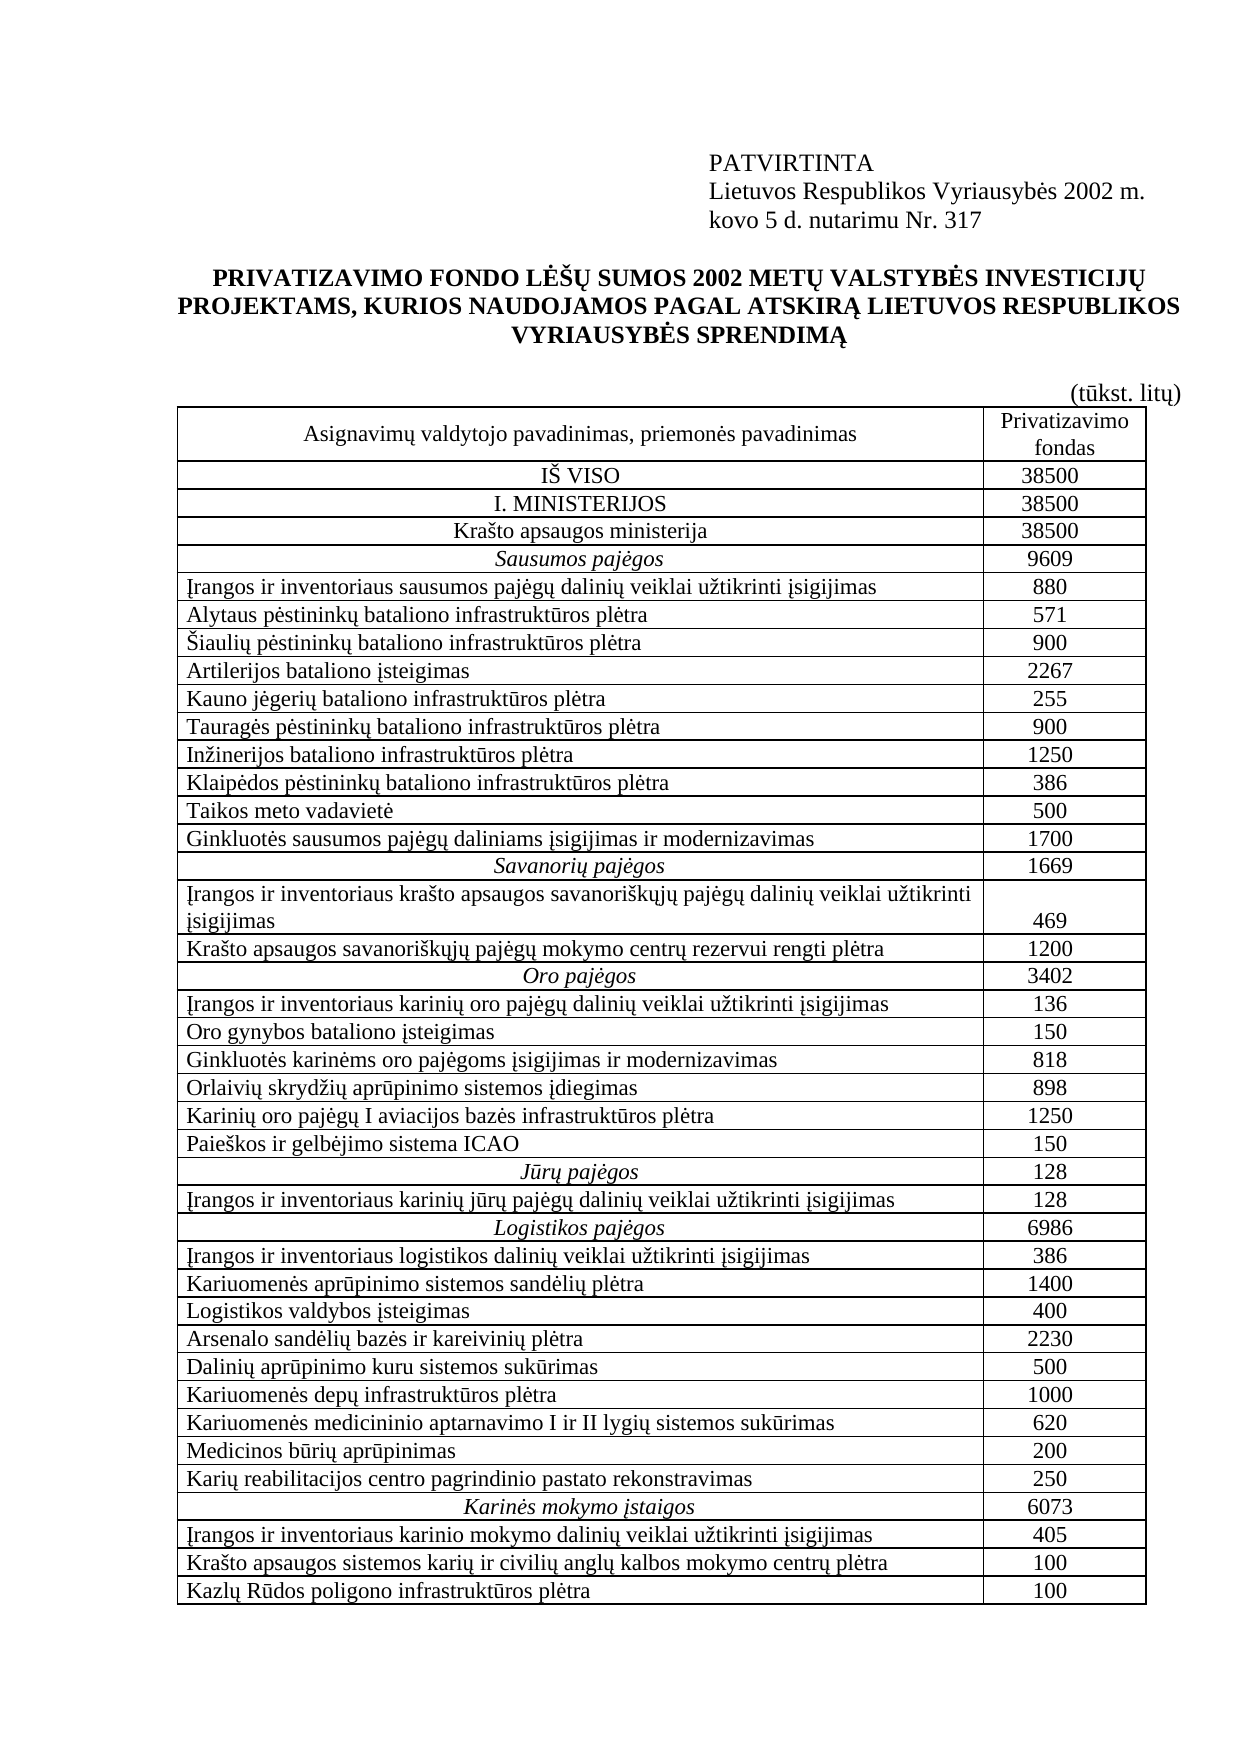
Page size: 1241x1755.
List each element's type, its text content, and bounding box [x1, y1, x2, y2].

table_cell 386 [984, 1242, 1145, 1268]
table_cell Oro pajėgos [178, 963, 983, 989]
table_cell Alytaus pėstininkų bataliono infrastruktūros plėtra [178, 601, 983, 628]
table_cell Įrangos ir inventoriaus karinių oro pajėgų dalinių veiklai užtikrinti įsigijimas [178, 991, 983, 1017]
table_cell Taikos meto vadavietė [178, 797, 983, 823]
table_cell Karių reabilitacijos centro pagrindinio pastato rekonstravimas [178, 1465, 983, 1491]
table_header Asignavimų valdytojo pavadinimas, priemonės pavadinimas [178, 408, 983, 460]
table_cell Logistikos pajėgos [178, 1214, 983, 1240]
table_cell Arsenalo sandėlių bazės ir kareivinių plėtra [178, 1326, 983, 1352]
table_cell 3402 [984, 963, 1145, 989]
table_cell 900 [984, 713, 1145, 739]
table_cell 1000 [984, 1381, 1145, 1408]
table_cell Logistikos valdybos įsteigimas [178, 1298, 983, 1324]
table_cell Šiaulių pėstininkų bataliono infrastruktūros plėtra [178, 629, 983, 656]
table_cell 38500 [984, 518, 1145, 544]
table_cell 38500 [984, 490, 1145, 516]
table_cell Įrangos ir inventoriaus sausumos pajėgų dalinių veiklai užtikrinti įsigijimas [178, 573, 983, 600]
table_cell Dalinių aprūpinimo kuru sistemos sukūrimas [178, 1353, 983, 1380]
table_cell Savanorių pajėgos [178, 853, 983, 879]
table_cell 255 [984, 685, 1145, 711]
text PRIVATIZAVIMO FONDO LĖŠŲ SUMOS 2002 METŲ VALSTYBĖS INVESTICIJŲ PROJEKTAMS, KURIOS NAUDOJAMOS PAGAL ATSKIRĄ LIETUVOS RESPUBLIKOS VYRIAUSYBĖS SPRENDIMĄ [177, 263, 1181, 349]
table_cell 500 [984, 797, 1145, 823]
table_cell Ginkluotės sausumos pajėgų daliniams įsigijimas ir modernizavimas [178, 825, 983, 851]
table_cell Karinių oro pajėgų I aviacijos bazės infrastruktūros plėtra [178, 1102, 983, 1128]
table_cell Kauno jėgerių bataliono infrastruktūros plėtra [178, 685, 983, 711]
table_cell 2267 [984, 657, 1145, 683]
table_cell Kariuomenės aprūpinimo sistemos sandėlių plėtra [178, 1270, 983, 1296]
table_cell 469 [984, 881, 1145, 933]
table_cell 150 [984, 1018, 1145, 1045]
table_cell 1669 [984, 853, 1145, 879]
table_cell 571 [984, 601, 1145, 628]
table_cell Krašto apsaugos sistemos karių ir civilių anglų kalbos mokymo centrų plėtra [178, 1549, 983, 1575]
table_cell Medicinos būrių aprūpinimas [178, 1437, 983, 1463]
table_cell 136 [984, 991, 1145, 1017]
table_cell Oro gynybos bataliono įsteigimas [178, 1018, 983, 1045]
table_cell Kazlų Rūdos poligono infrastruktūros plėtra [178, 1577, 983, 1603]
table_cell 880 [984, 573, 1145, 600]
table_cell 900 [984, 629, 1145, 656]
table_cell 9609 [984, 546, 1145, 572]
table_cell 38500 [984, 462, 1145, 488]
table_cell 1400 [984, 1270, 1145, 1296]
table_cell 1250 [984, 1102, 1145, 1128]
table_cell Inžinerijos bataliono infrastruktūros plėtra [178, 741, 983, 767]
text (tūkst. litų) [177, 378, 1181, 406]
table_cell 128 [984, 1186, 1145, 1212]
table_cell Įrangos ir inventoriaus krašto apsaugos savanoriškųjų pajėgų dalinių veiklai užtikrinti įsigijimas [178, 881, 983, 933]
table_cell 6073 [984, 1493, 1145, 1519]
table_cell I. MINISTERIJOS [178, 490, 983, 516]
table_cell 100 [984, 1577, 1145, 1603]
table_cell Įrangos ir inventoriaus karinių jūrų pajėgų dalinių veiklai užtikrinti įsigijimas [178, 1186, 983, 1212]
table_cell Įrangos ir inventoriaus logistikos dalinių veiklai užtikrinti įsigijimas [178, 1242, 983, 1268]
table_cell 405 [984, 1521, 1145, 1547]
table_cell Ginkluotės karinėms oro pajėgoms įsigijimas ir modernizavimas [178, 1046, 983, 1073]
table_cell 150 [984, 1130, 1145, 1156]
table_cell Artilerijos bataliono įsteigimas [178, 657, 983, 683]
table_cell 100 [984, 1549, 1145, 1575]
table_cell 400 [984, 1298, 1145, 1324]
table_cell IŠ VISO [178, 462, 983, 488]
table_cell 620 [984, 1409, 1145, 1436]
table_cell Paieškos ir gelbėjimo sistema ICAO [178, 1130, 983, 1156]
table_cell Įrangos ir inventoriaus karinio mokymo dalinių veiklai užtikrinti įsigijimas [178, 1521, 983, 1547]
text PATVIRTINTA [177, 148, 1181, 176]
table_cell Orlaivių skrydžių aprūpinimo sistemos įdiegimas [178, 1074, 983, 1101]
table_cell 6986 [984, 1214, 1145, 1240]
table_cell Kariuomenės medicininio aptarnavimo I ir II lygių sistemos sukūrimas [178, 1409, 983, 1436]
table_cell Kariuomenės depų infrastruktūros plėtra [178, 1381, 983, 1408]
table_cell 1200 [984, 935, 1145, 961]
table_cell Karinės mokymo įstaigos [178, 1493, 983, 1519]
table_cell Krašto apsaugos ministerija [178, 518, 983, 544]
table_cell 386 [984, 769, 1145, 795]
text Lietuvos Respublikos Vyriausybės 2002 m. [177, 176, 1181, 205]
table_cell 500 [984, 1353, 1145, 1380]
table_cell 1250 [984, 741, 1145, 767]
table_cell Jūrų pajėgos [178, 1158, 983, 1184]
table_header Privatizavimo fondas [984, 408, 1145, 460]
table_cell Klaipėdos pėstininkų bataliono infrastruktūros plėtra [178, 769, 983, 795]
table_cell 818 [984, 1046, 1145, 1073]
table_cell 898 [984, 1074, 1145, 1101]
table_cell Tauragės pėstininkų bataliono infrastruktūros plėtra [178, 713, 983, 739]
table_cell 2230 [984, 1326, 1145, 1352]
table_cell Sausumos pajėgos [178, 546, 983, 572]
text kovo 5 d. nutarimu Nr. 317 [177, 205, 1181, 234]
table_cell 250 [984, 1465, 1145, 1491]
table_cell Krašto apsaugos savanoriškųjų pajėgų mokymo centrų rezervui rengti plėtra [178, 935, 983, 961]
table_cell 128 [984, 1158, 1145, 1184]
table_cell 1700 [984, 825, 1145, 851]
table_cell 200 [984, 1437, 1145, 1463]
